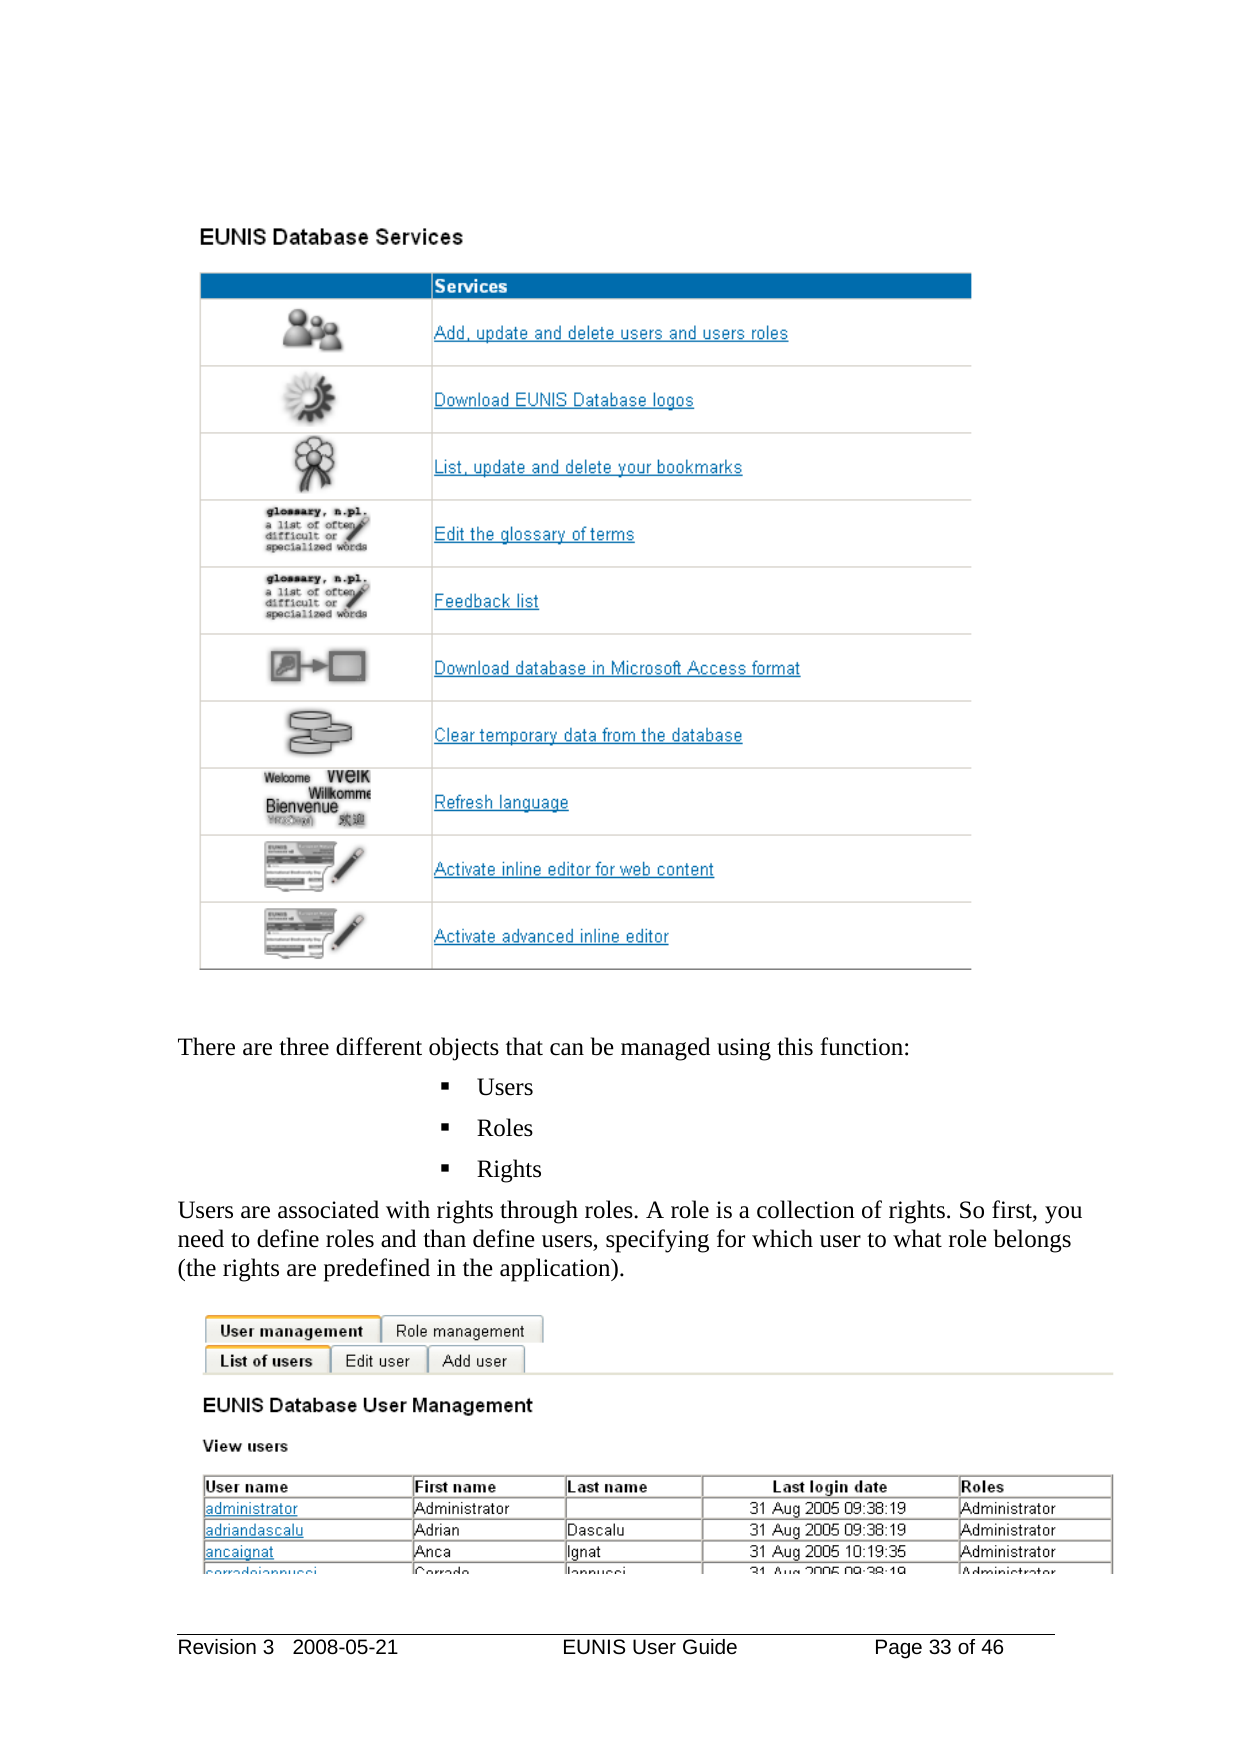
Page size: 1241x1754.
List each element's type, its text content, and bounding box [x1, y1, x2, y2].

list Rights [439, 1154, 1092, 1183]
text Users are associated with rights through roles. A role is a collection of rights. So first, you need to define roles and than define users, specifying for which user to what role belongs (the rights are predefined in the application). [177, 1195, 1092, 1282]
picture [193, 219, 972, 970]
list Roles [439, 1113, 1092, 1142]
picture [193, 1302, 1117, 1574]
text There are three different objects that can be managed using this function: [177, 1031, 1092, 1061]
list Users [439, 1072, 1092, 1101]
